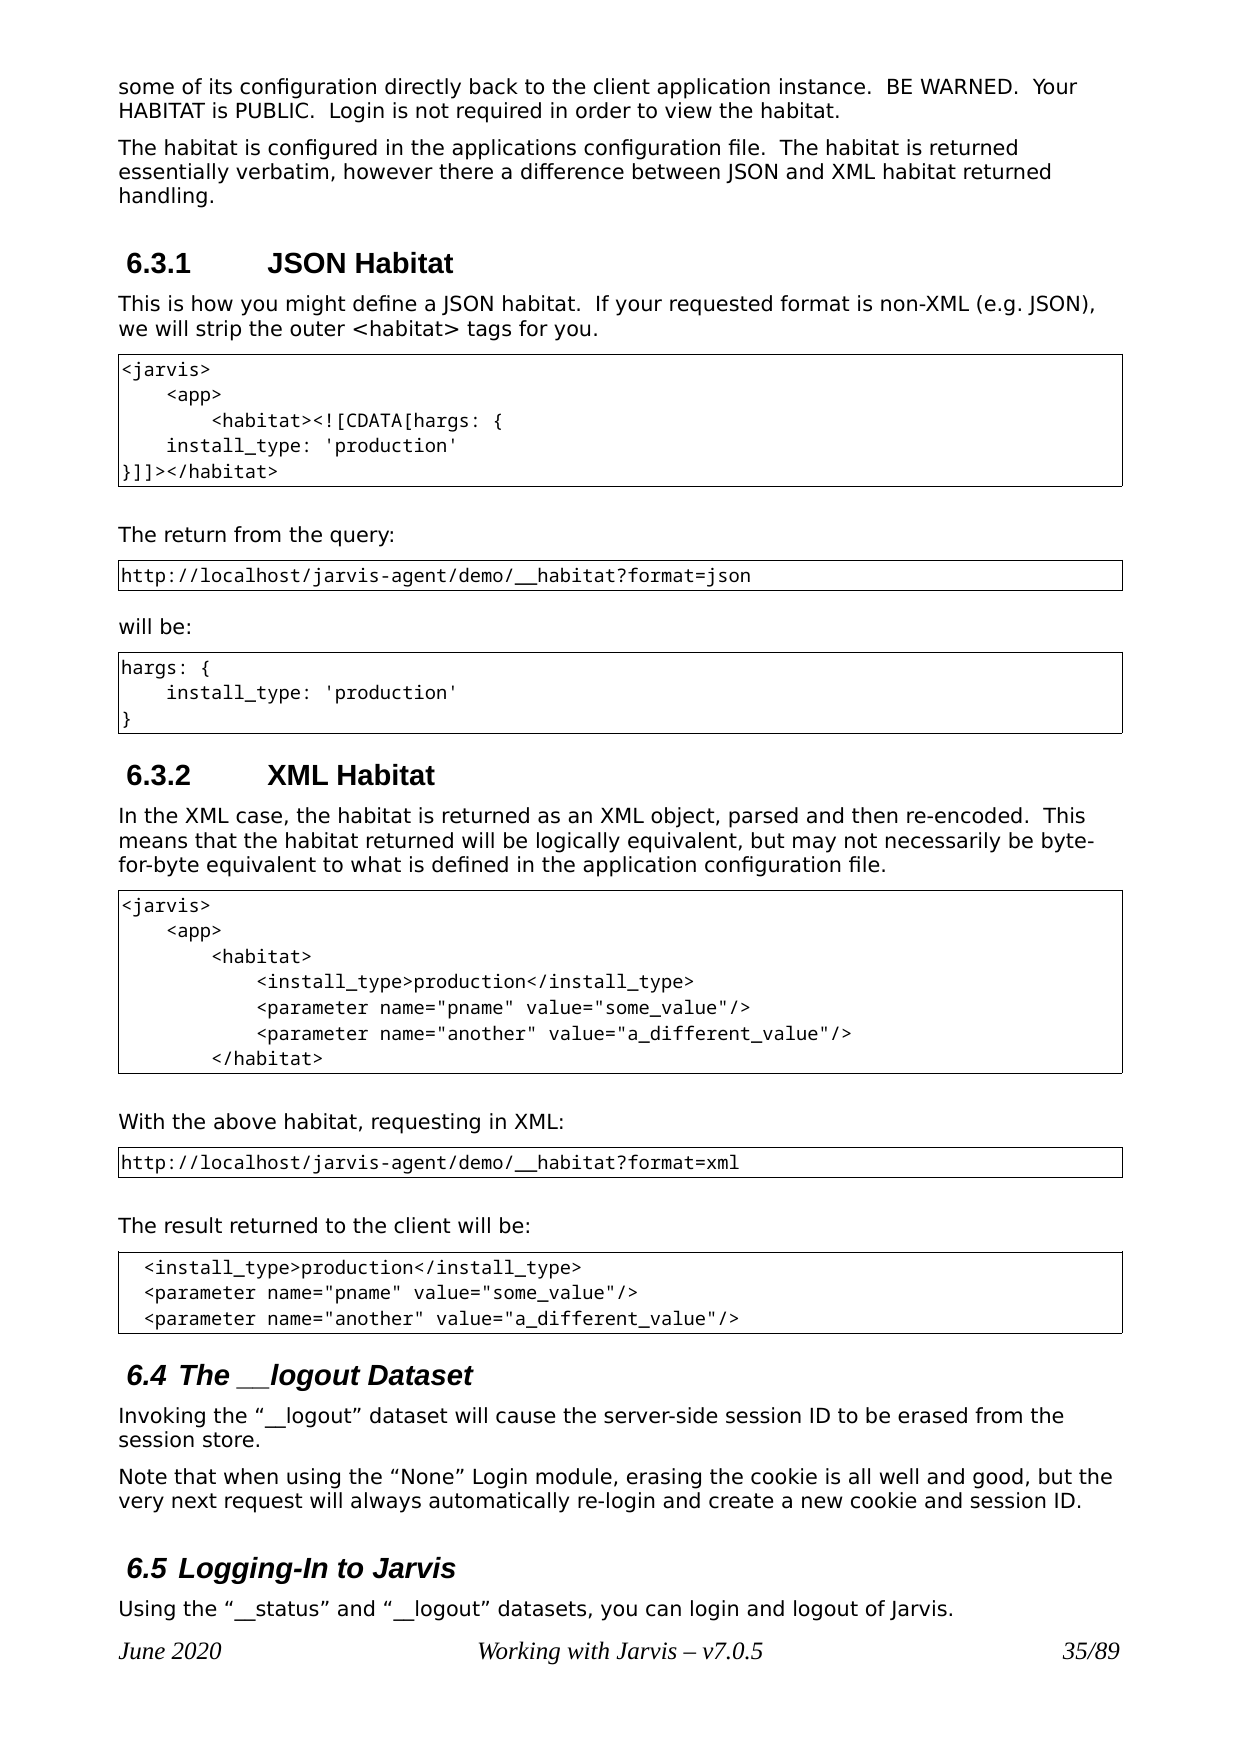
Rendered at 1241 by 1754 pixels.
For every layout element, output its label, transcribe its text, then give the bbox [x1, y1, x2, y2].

text The habitat is configured in the applications configuration file. The habitat is returned essentially verbatim, however there a difference between JSON and XML habitat returned handling. [118, 136, 1122, 209]
text <habitat><![CDATA[hargs: { [119, 404, 1122, 430]
text will be: [118, 615, 1122, 639]
text Using the “__status” and “__logout” datasets, you can login and logout of Jarvis. [118, 1597, 1122, 1622]
text <parameter name="pname" value="some_value"/> [119, 992, 1122, 1017]
text </habitat> [119, 1043, 1122, 1073]
text <app> [119, 379, 1122, 404]
text http://localhost/jarvis-agent/demo/__habitat?format=xml [119, 1148, 1122, 1177]
text } [119, 703, 1122, 733]
subtitle JSON Habitat [118, 246, 1122, 280]
text <install_type>production</install_type> [119, 1253, 1122, 1277]
text }]]></habitat> [119, 456, 1122, 486]
text <parameter name="pname" value="some_value"/> [119, 1277, 1122, 1302]
subtitle The __logout Dataset [118, 1358, 1122, 1392]
text install_type: 'production' [119, 430, 1122, 456]
text <app> [119, 915, 1122, 941]
text This is how you might define a JSON habitat. If your requested format is non-XML (e.g. JSON), we will strip the outer <habitat> tags for you. [118, 292, 1122, 341]
text hargs: { [119, 653, 1122, 677]
subtitle Logging-In to Jarvis [118, 1551, 1122, 1585]
text <parameter name="another" value="a_different_value"/> [119, 1017, 1122, 1043]
subtitle XML Habitat [118, 758, 1122, 792]
text Invoking the “__logout” dataset will cause the server-side session ID to be erased from the session store. [118, 1404, 1122, 1453]
text <habitat> [119, 941, 1122, 966]
text The result returned to the client will be: [118, 1214, 1122, 1239]
text <install_type>production</install_type> [119, 966, 1122, 992]
text <jarvis> [119, 355, 1122, 379]
text With the above habitat, requesting in XML: [118, 1110, 1122, 1134]
text Note that when using the “None” Login module, erasing the cookie is all well and good, but the very next request will always automatically re-login and create a new cookie and session ID. [118, 1465, 1122, 1514]
text <jarvis> [119, 891, 1122, 915]
text The return from the query: [118, 523, 1122, 547]
text http://localhost/jarvis-agent/demo/__habitat?format=json [119, 561, 1122, 590]
text install_type: 'production' [119, 677, 1122, 703]
text In the XML case, the habitat is returned as an XML object, parsed and then re-encoded. This means that the habitat returned will be logically equivalent, but may not necessarily be byte-for-byte equivalent to what is defined in the application configuration file. [118, 804, 1122, 877]
text some of its configuration directly back to the client application instance. BE WARNED. Your HABITAT is PUBLIC. Login is not required in order to view the habitat. [118, 75, 1122, 123]
text <parameter name="another" value="a_different_value"/> [119, 1302, 1122, 1333]
